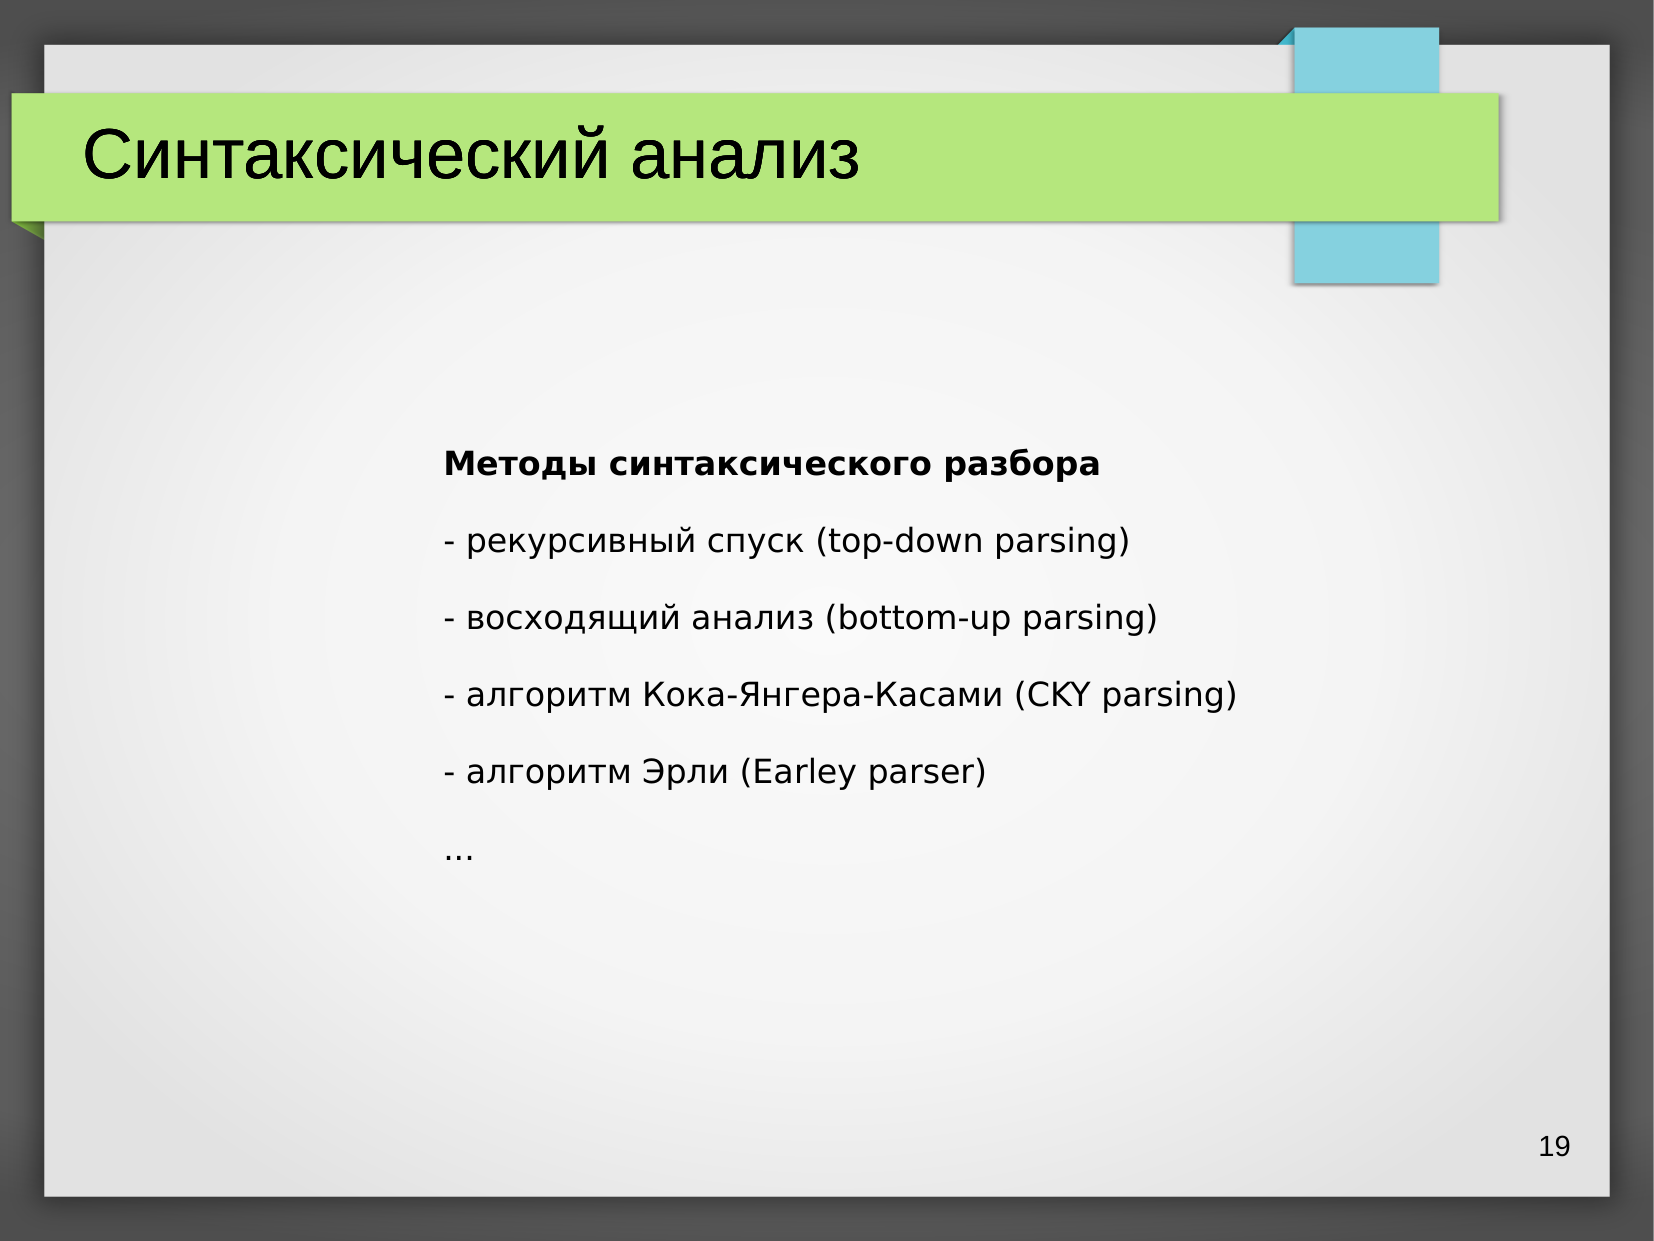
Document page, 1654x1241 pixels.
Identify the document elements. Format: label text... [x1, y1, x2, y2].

title Синтаксический анализ [82, 114, 993, 194]
text_box Методы синтаксического разбора - рекурсивный спуск (top-down parsing) - восходящий анализ (bottom-up parsing) - алгоритм Кока-Янгера-Касами (CKY parsing) - алгоритм Эрли (Earley parser) ... [428, 437, 1335, 953]
picture [0, 0, 1654, 1241]
